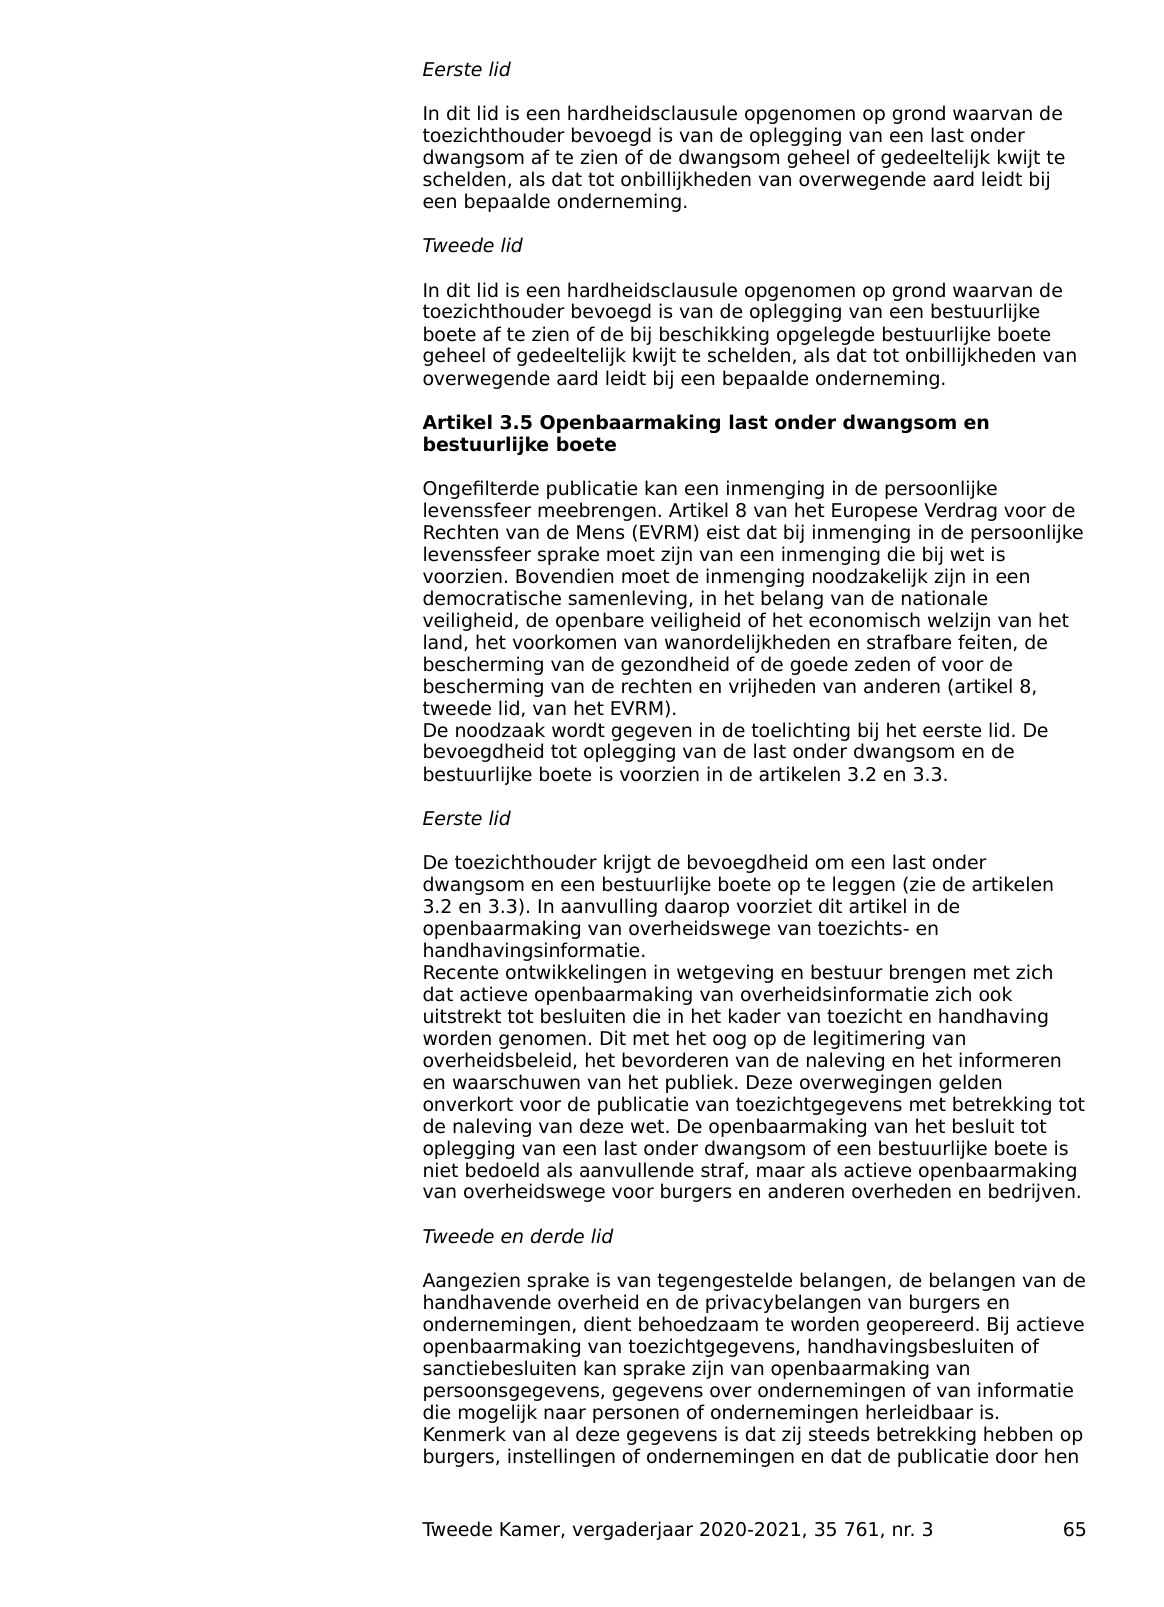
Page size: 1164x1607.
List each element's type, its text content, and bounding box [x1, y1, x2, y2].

text In dit lid is een hardheidsclausule opgenomen op grond waarvan de toezichthouder bevoegd is van de oplegging van een last onder dwangsom af te zien of de dwangsom geheel of gedeeltelijk kwijt te schelden, als dat tot onbillijkheden van overwegende aard leidt bij een bepaalde onderneming. [422, 103, 1087, 213]
subtitle Eerste lid [422, 808, 1087, 829]
subtitle Eerste lid [422, 59, 1087, 81]
text Ongefilterde publicatie kan een inmenging in de persoonlijke levenssfeer meebrengen. Artikel 8 van het Europese Verdrag voor de Rechten van de Mens (EVRM) eist dat bij inmenging in de persoonlijke levenssfeer sprake moet zijn van een inmenging die bij wet is voorzien. Bovendien moet de inmenging noodzakelijk zijn in een democratische samenleving, in het belang van de nationale veiligheid, de openbare veiligheid of het economisch welzijn van het land, het voorkomen van wanordelijkheden en strafbare feiten, de bescherming van de gezondheid of de goede zeden of voor de bescherming van de rechten en vrijheden van anderen (artikel 8, tweede lid, van het EVRM). [422, 478, 1087, 719]
text De toezichthouder krijgt de bevoegdheid om een last onder dwangsom en een bestuurlijke boete op te leggen (zie de artikelen 3.2 en 3.3). In aanvulling daarop voorziet dit artikel in de openbaarmaking van overheidswege van toezichts- en handhavingsinformatie. [422, 852, 1087, 962]
subtitle Tweede lid [422, 235, 1087, 257]
subtitle Tweede en derde lid [422, 1226, 1087, 1248]
text Recente ontwikkelingen in wetgeving en bestuur brengen met zich dat actieve openbaarmaking van overheidsinformatie zich ook uitstrekt tot besluiten die in het kader van toezicht en handhaving worden genomen. Dit met het oog op de legitimering van overheidsbeleid, het bevorderen van de naleving en het informeren en waarschuwen van het publiek. Deze overwegingen gelden onverkort voor de publicatie van toezichtgegevens met betrekking tot de naleving van deze wet. De openbaarmaking van het besluit tot oplegging van een last onder dwangsom of een bestuurlijke boete is niet bedoeld als aanvullende straf, maar als actieve openbaarmaking van overheidswege voor burgers en anderen overheden en bedrijven. [422, 962, 1087, 1203]
text In dit lid is een hardheidsclausule opgenomen op grond waarvan de toezichthouder bevoegd is van de oplegging van een bestuurlijke boete af te zien of de bij beschikking opgelegde bestuurlijke boete geheel of gedeeltelijk kwijt te schelden, als dat tot onbillijkheden van overwegende aard leidt bij een bepaalde onderneming. [422, 279, 1087, 389]
subtitle Artikel 3.5 Openbaarmaking last onder dwangsom en bestuurlijke boete [422, 412, 1087, 456]
text De noodzaak wordt gegeven in de toelichting bij het eerste lid. De bevoegdheid tot oplegging van de last onder dwangsom en de bestuurlijke boete is voorzien in de artikelen 3.2 en 3.3. [422, 719, 1087, 785]
text Aangezien sprake is van tegengestelde belangen, de belangen van de handhavende overheid en de privacybelangen van burgers en ondernemingen, dient behoedzaam te worden geopereerd. Bij actieve openbaarmaking van toezichtgegevens, handhavingsbesluiten of sanctiebesluiten kan sprake zijn van openbaarmaking van persoonsgegevens, gegevens over ondernemingen of van informatie die mogelijk naar personen of ondernemingen herleidbaar is. Kenmerk van al deze gegevens is dat zij steeds betrekking hebben op burgers, instellingen of ondernemingen en dat de publicatie door hen [422, 1270, 1087, 1468]
